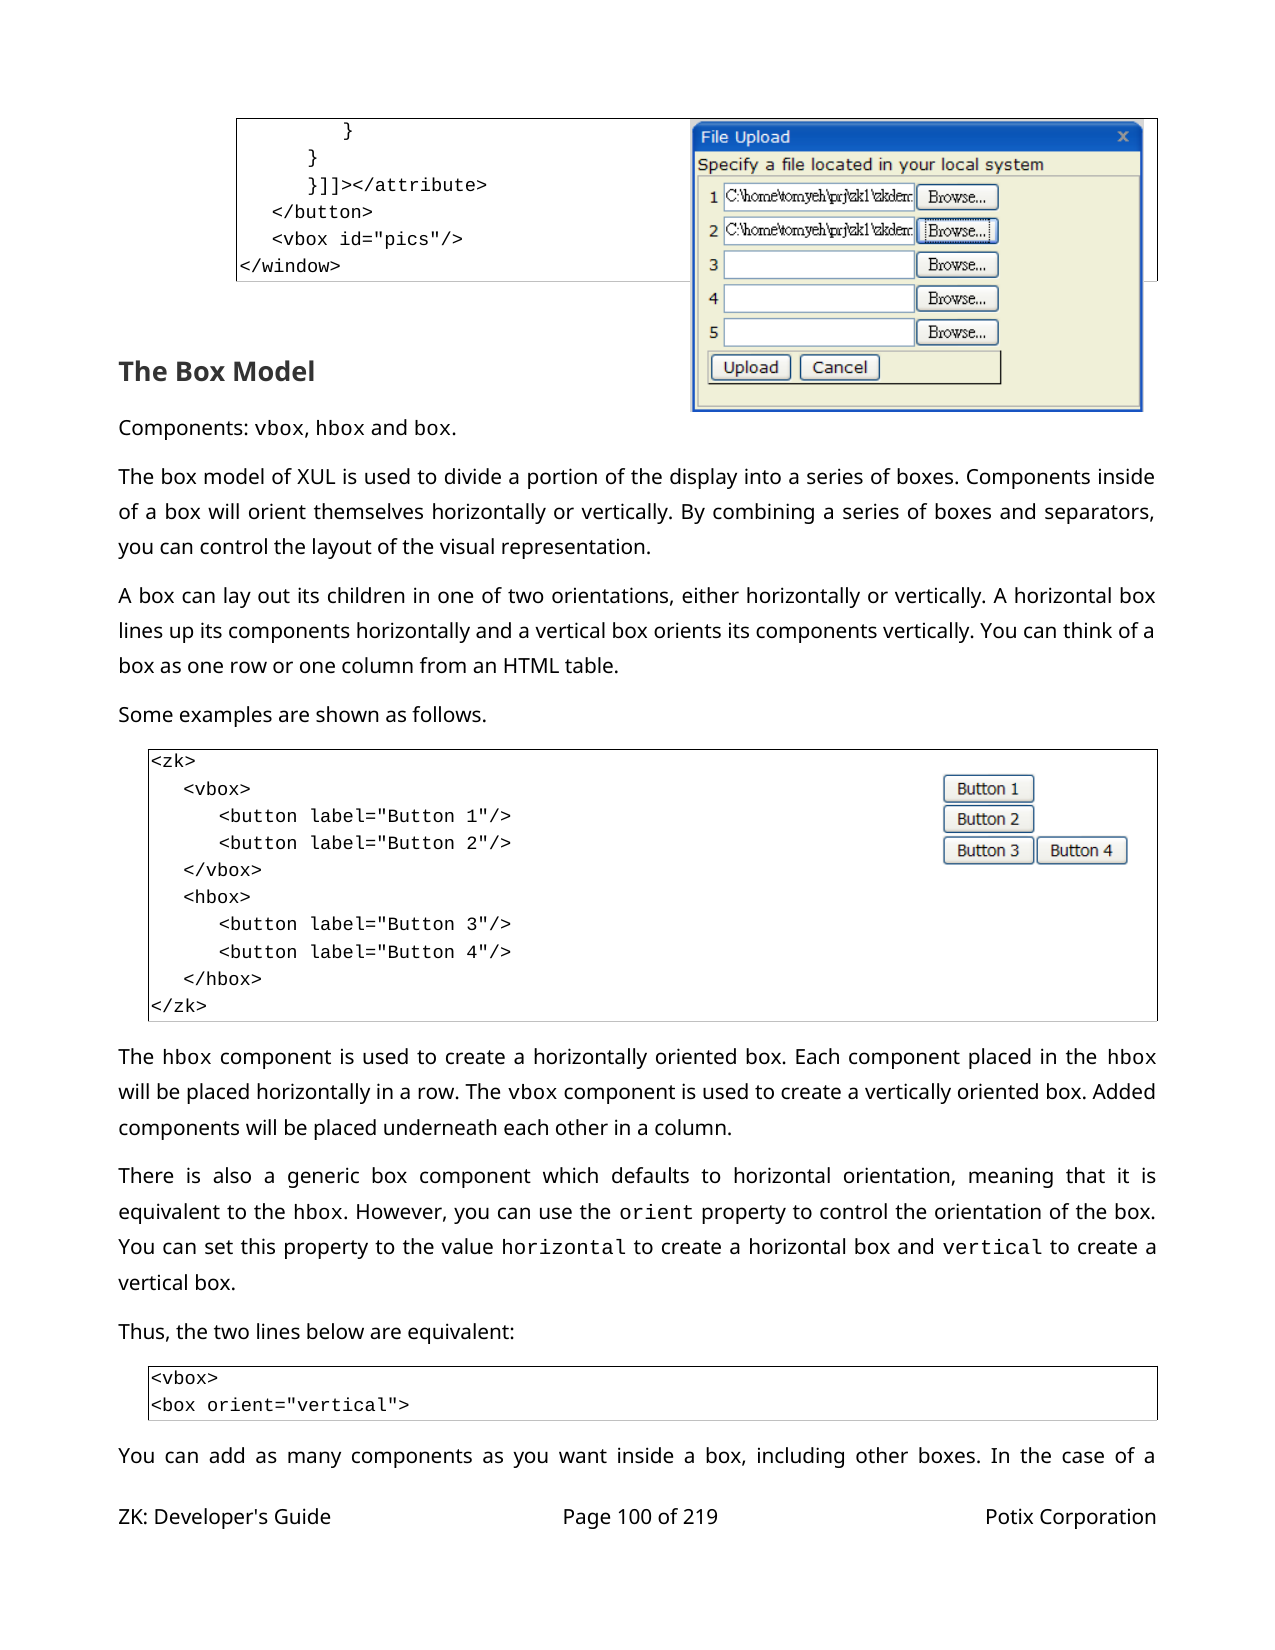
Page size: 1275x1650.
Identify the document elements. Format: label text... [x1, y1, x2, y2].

text </zk> [149, 994, 1157, 1021]
text </vbox> [149, 858, 1157, 882]
text <button label="Button 2"/> [149, 831, 939, 855]
text There is also a generic box component which defaults to horizontal orientation, meaning that it is equivalent to the hbox. However, you can use the orient property to control the orientation of the box. You can set this property to the value horizontal to create a horizontal box and vertical to create a vertical box. [118, 1162, 1157, 1296]
text <vbox id="pics"/> [237, 227, 690, 251]
text You can add as many components as you want inside a box, including other boxes. In the case of a [118, 1441, 1157, 1469]
text [1144, 172, 1157, 197]
text Thus, the two lines below are equivalent: [118, 1317, 1157, 1345]
text [1131, 803, 1157, 828]
text </window> [237, 254, 690, 281]
text <hbox> [149, 885, 1157, 909]
text } [237, 119, 690, 142]
subtitle The Box Model [118, 352, 690, 389]
text [1144, 254, 1157, 281]
text [1144, 200, 1157, 224]
text }]]></attribute> [237, 172, 690, 197]
text [1131, 776, 1157, 801]
text <button label="Button 3"/> [149, 912, 1157, 937]
text A box can lay out its children in one of two orientations, either horizontally or vertically. A horizontal box lines up its components horizontally and a vertical box orients its components vertically. You can think of a box as one row or one column from an HTML table. [118, 581, 1157, 680]
text Components: vbox, hbox and box. [118, 413, 1157, 441]
picture [939, 770, 1131, 868]
subtitle [1144, 352, 1157, 389]
text <vbox> [149, 1367, 1157, 1390]
text <box orient="vertical"> [149, 1393, 1157, 1420]
text } [237, 145, 690, 169]
text [1131, 831, 1157, 855]
text Some examples are shown as follows. [118, 700, 1157, 728]
text </button> [237, 200, 690, 224]
picture [690, 119, 1144, 412]
text </hbox> [149, 967, 1157, 991]
text <button label="Button 1"/> [149, 803, 939, 828]
text <button label="Button 4"/> [149, 939, 1157, 964]
text [1144, 119, 1157, 142]
text The hbox component is used to create a horizontally oriented box. Each component placed in the hbox will be placed horizontally in a row. The vbox component is used to create a vertically oriented box. Added components will be placed underneath each other in a column. [118, 1042, 1157, 1141]
text <vbox> [149, 776, 939, 801]
text [1144, 145, 1157, 169]
text The box model of XUL is used to divide a portion of the display into a series of boxes. Components inside of a box will orient themselves horizontally or vertically. By combining a series of boxes and separators, you can control the layout of the visual representation. [118, 462, 1157, 560]
text <zk> [149, 750, 1157, 773]
